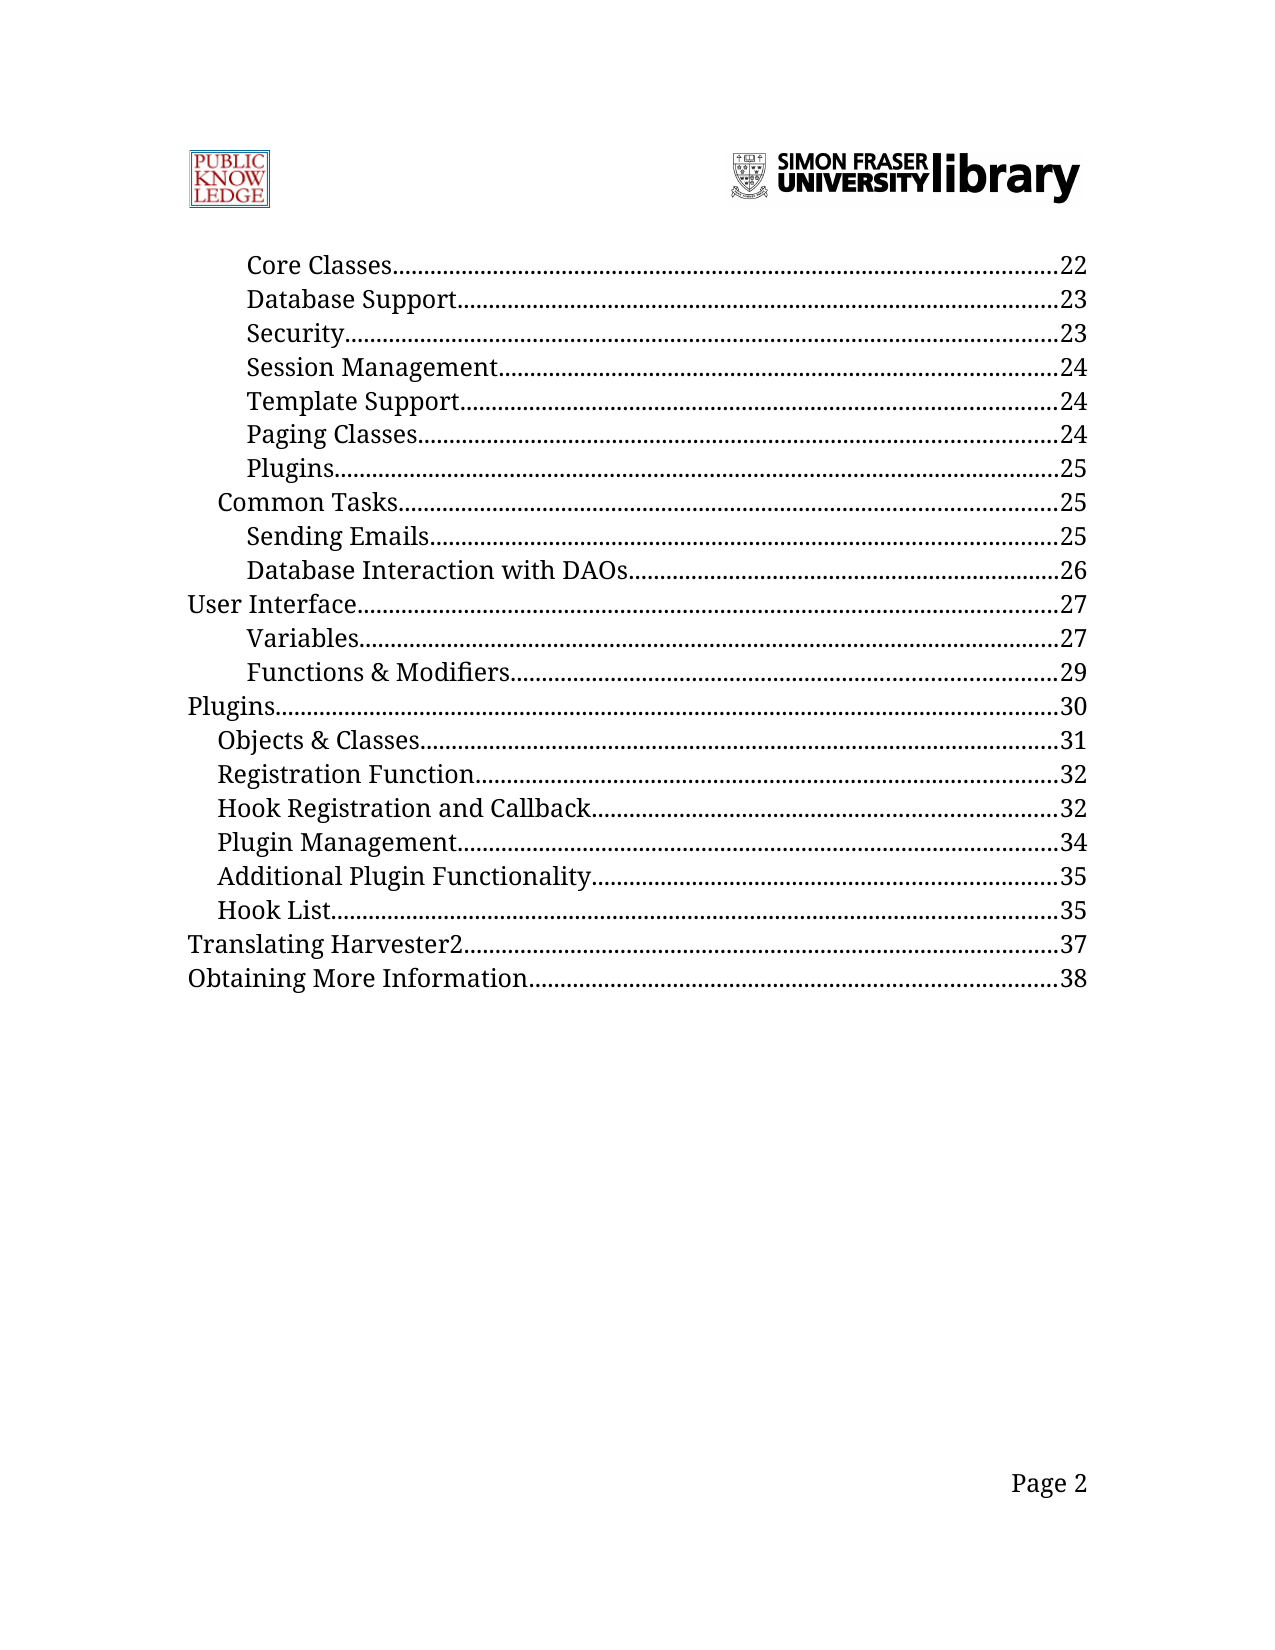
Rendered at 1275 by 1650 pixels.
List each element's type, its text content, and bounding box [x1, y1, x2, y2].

text Core Classes 22 [246, 247, 1087, 281]
text Template Support 24 [246, 383, 1087, 417]
text Security 23 [246, 315, 1087, 349]
text Translating Harvester2 37 [187, 927, 1087, 961]
picture [193, 152, 268, 206]
text Database Interaction with DAOs 26 [246, 553, 1087, 587]
text Additional Plugin Functionality 35 [217, 859, 1087, 893]
text Hook List 35 [217, 893, 1087, 927]
text Session Management 24 [246, 349, 1087, 383]
picture [725, 150, 1085, 207]
text Plugin Management 34 [217, 825, 1087, 859]
text Plugins 30 [187, 689, 1087, 723]
text Database Support 23 [246, 281, 1087, 315]
text Variables 27 [246, 621, 1087, 655]
text User Interface 27 [187, 587, 1087, 621]
text Common Tasks 25 [217, 485, 1087, 519]
text Registration Function 32 [217, 757, 1087, 791]
text Functions & Modifiers 29 [246, 655, 1087, 689]
text Plugins 25 [246, 451, 1087, 485]
text Objects & Classes 31 [217, 723, 1087, 757]
text Obtaining More Information 38 [187, 961, 1087, 994]
text Sending Emails 25 [246, 519, 1087, 553]
text Hook Registration and Callback 32 [217, 791, 1087, 825]
text Paging Classes 24 [246, 417, 1087, 451]
